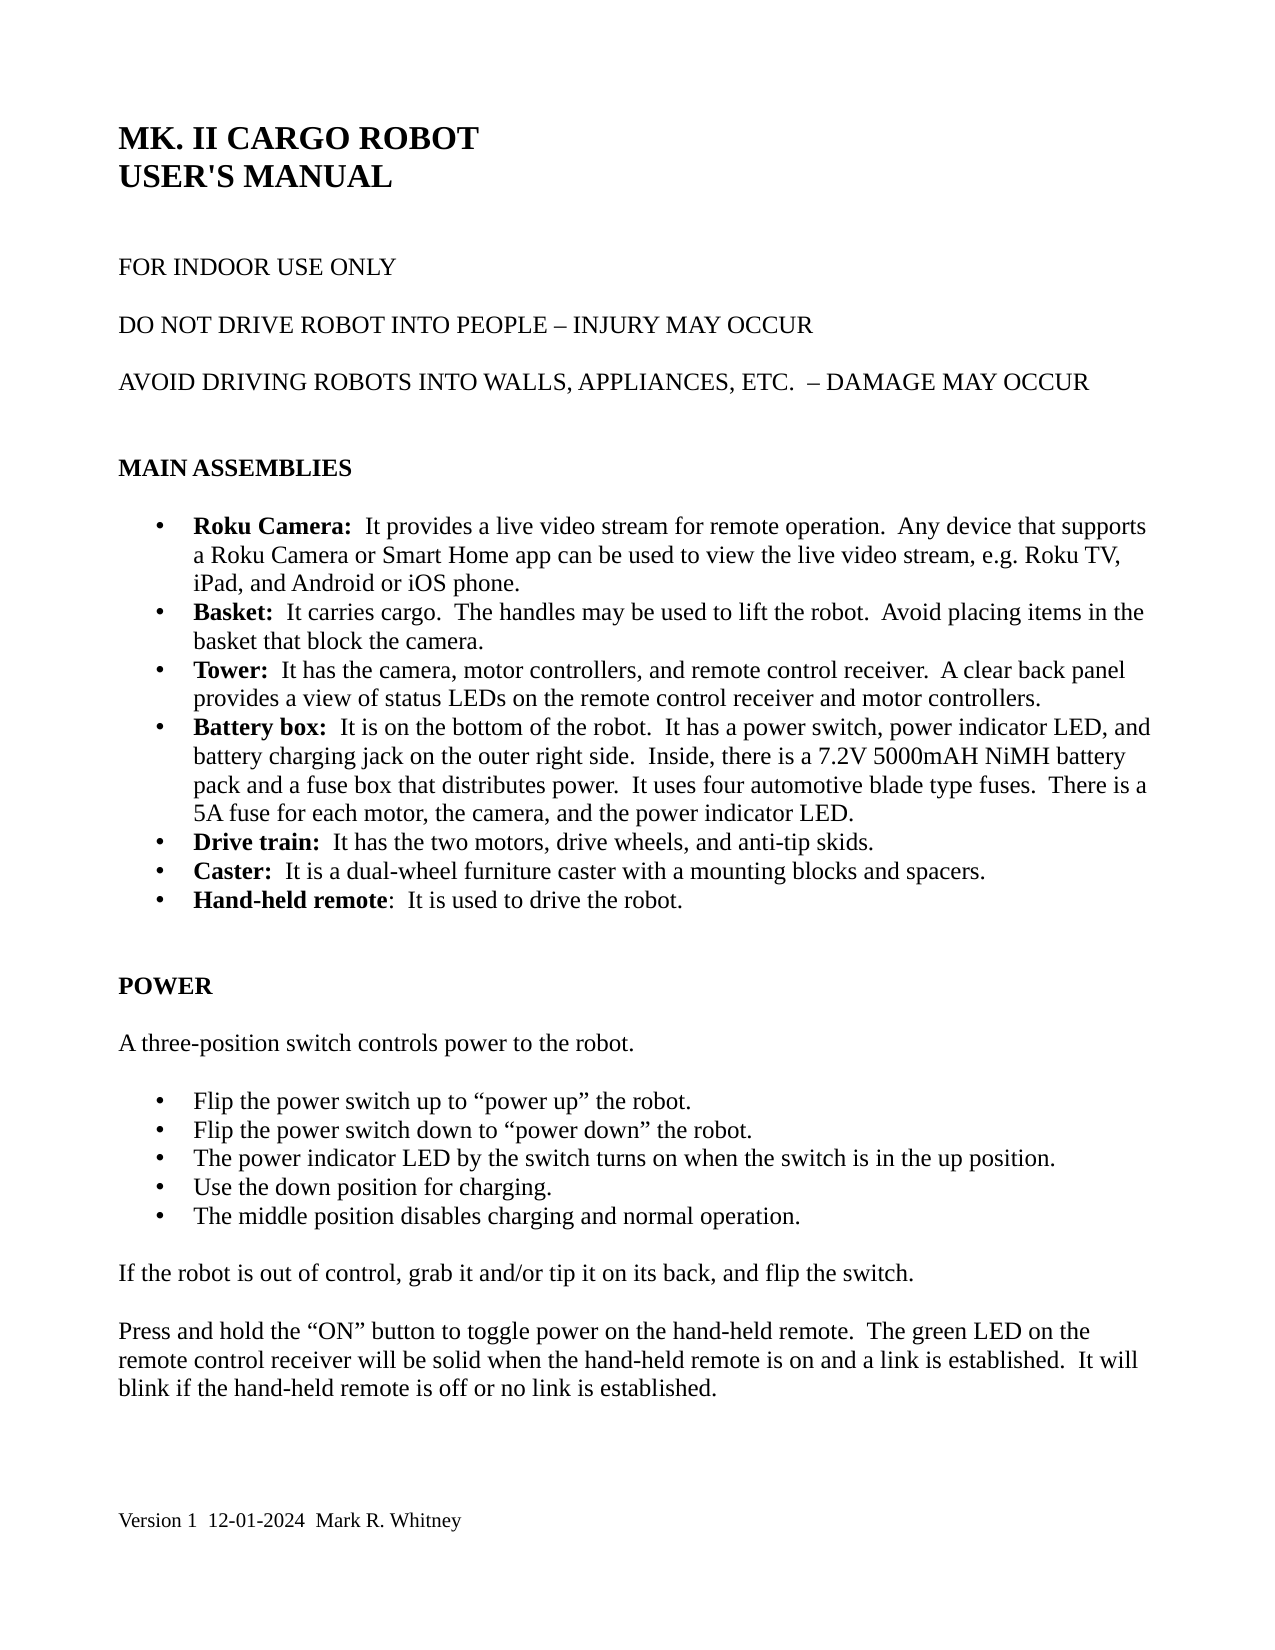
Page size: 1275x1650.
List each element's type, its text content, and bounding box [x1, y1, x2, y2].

text Press and hold the “ON” button to toggle power on the hand-held remote. The green LED on the remote control receiver will be solid when the hand-held remote is on and a link is established. It will blink if the hand-held remote is off or no link is established. [118, 1316, 1157, 1402]
text AVOID DRIVING ROBOTS INTO WALLS, APPLIANCES, ETC. – DAMAGE MAY OCCUR [118, 367, 1157, 396]
list Basket: It carries cargo. The handles may be used to lift the robot. Avoid placing items in the basket that block the camera. [156, 597, 1157, 655]
text USER'S MANUAL [118, 156, 1157, 195]
text A three-position switch controls power to the robot. [118, 1028, 1157, 1057]
text FOR INDOOR USE ONLY [118, 252, 1157, 281]
list Use the down position for charging. [156, 1172, 1157, 1201]
list The power indicator LED by the switch turns on when the switch is in the up position. [156, 1143, 1157, 1172]
text If the robot is out of control, grab it and/or tip it on its back, and flip the switch. [118, 1258, 1157, 1287]
text MK. II CARGO ROBOT [118, 118, 1157, 156]
list Drive train: It has the two motors, drive wheels, and anti-tip skids. [156, 827, 1157, 856]
text MAIN ASSEMBLIES [118, 453, 1157, 482]
list Roku Camera: It provides a live video stream for remote operation. Any device that supports a Roku Camera or Smart Home app can be used to view the live video stream, e.g. Roku TV, iPad, and Android or iOS phone. [156, 511, 1157, 597]
list Caster: It is a dual-wheel furniture caster with a mounting blocks and spacers. [156, 856, 1157, 885]
text DO NOT DRIVE ROBOT INTO PEOPLE – INJURY MAY OCCUR [118, 310, 1157, 338]
list Flip the power switch down to “power down” the robot. [156, 1115, 1157, 1143]
text POWER [118, 971, 1157, 1000]
list Hand-held remote: It is used to drive the robot. [156, 885, 1157, 913]
list Flip the power switch up to “power up” the robot. [156, 1086, 1157, 1115]
list The middle position disables charging and normal operation. [156, 1201, 1157, 1230]
list Battery box: It is on the bottom of the robot. It has a power switch, power indicator LED, and battery charging jack on the outer right side. Inside, there is a 7.2V 5000mAH NiMH battery pack and a fuse box that distributes power. It uses four automotive blade type fuses. There is a 5A fuse for each motor, the camera, and the power indicator LED. [156, 712, 1157, 827]
list Tower: It has the camera, motor controllers, and remote control receiver. A clear back panel provides a view of status LEDs on the remote control receiver and motor controllers. [156, 655, 1157, 712]
